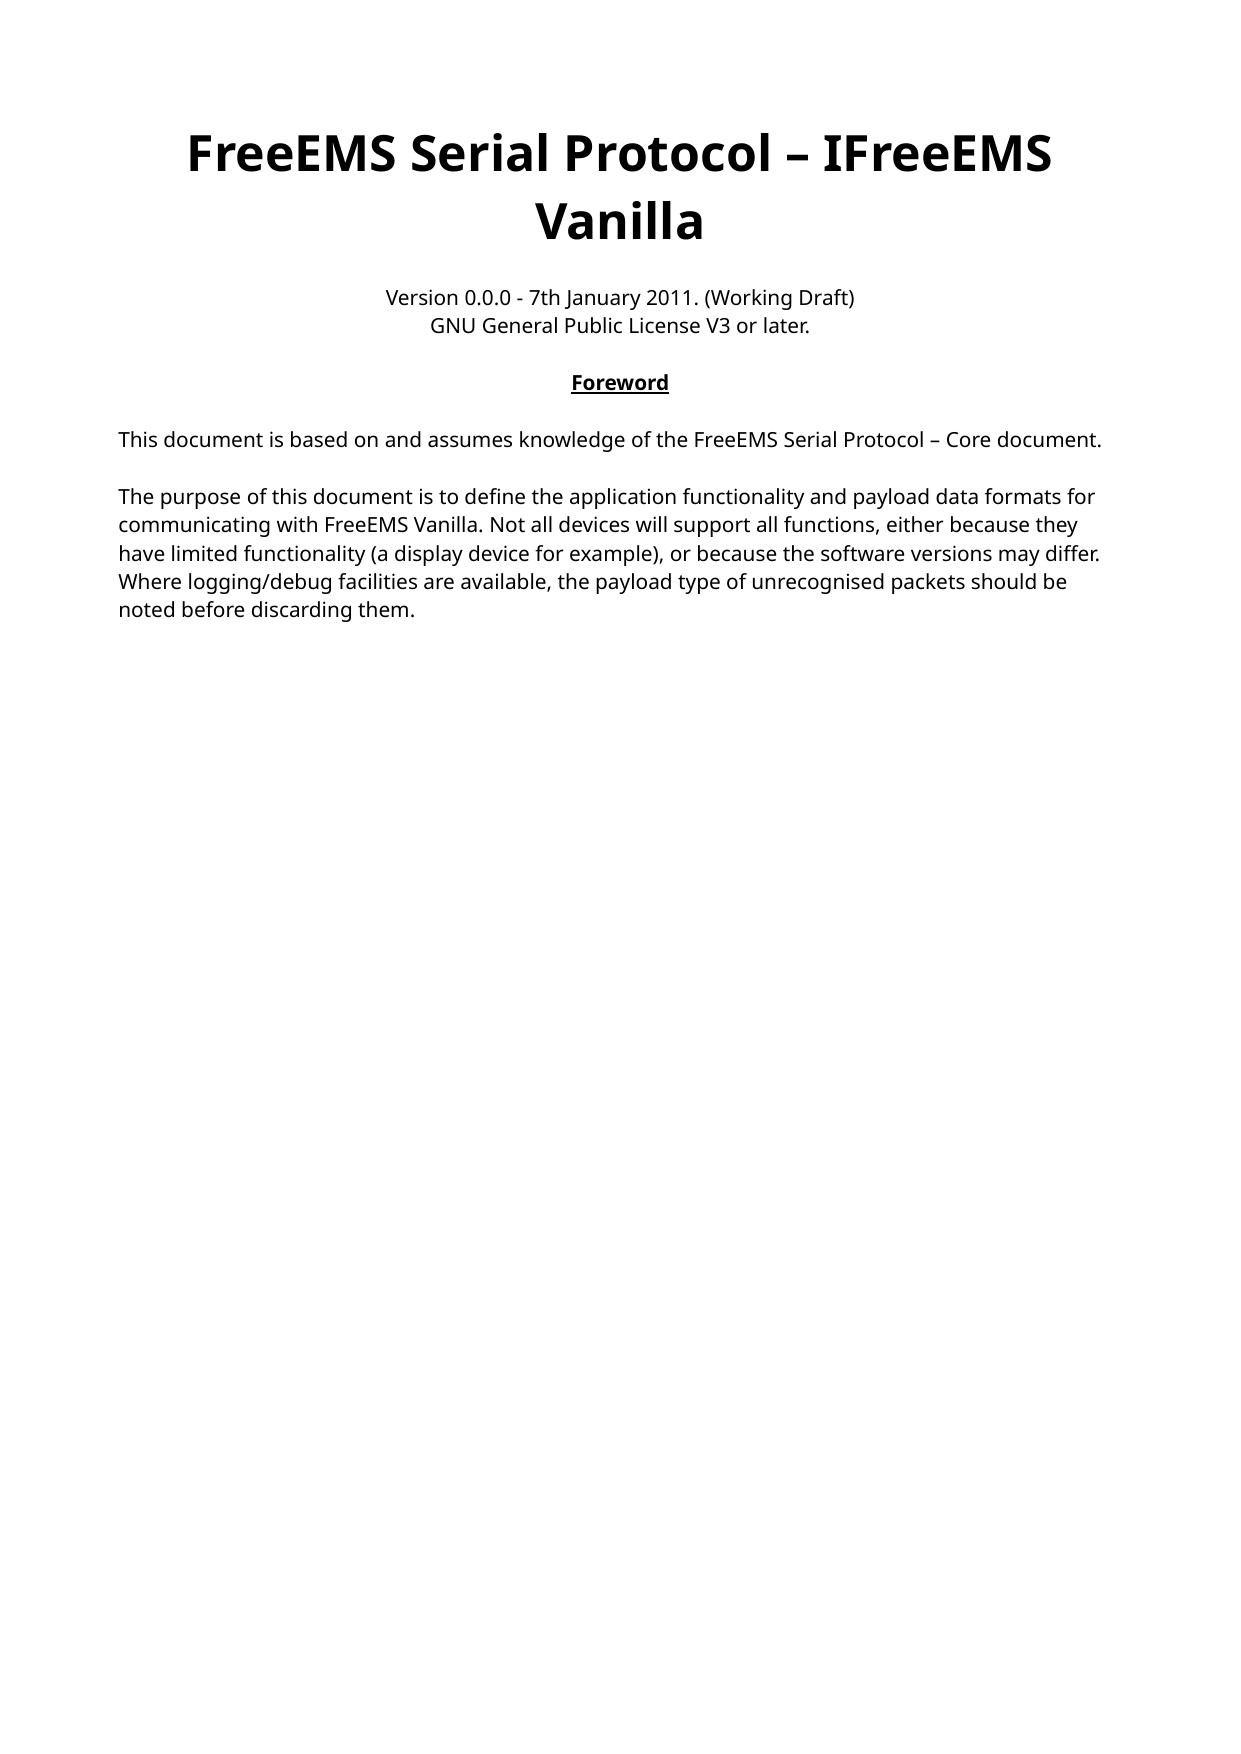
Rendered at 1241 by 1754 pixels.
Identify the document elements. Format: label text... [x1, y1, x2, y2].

text Version 0.0.0 - 7th January 2011. (Working Draft) [118, 283, 1122, 311]
text FreeEMS Serial Protocol – IFreeEMS Vanilla [118, 118, 1122, 254]
text This document is based on and assumes knowledge of the FreeEMS Serial Protocol – Core document. [118, 425, 1122, 453]
text Foreword [118, 368, 1122, 397]
text GNU General Public License V3 or later. [118, 311, 1122, 340]
text The purpose of this document is to define the application functionality and payload data formats for communicating with FreeEMS Vanilla. Not all devices will support all functions, either because they have limited functionality (a display device for example), or because the software versions may differ. Where logging/debug facilities are available, the payload type of unrecognised packets should be noted before discarding them. [118, 482, 1122, 624]
